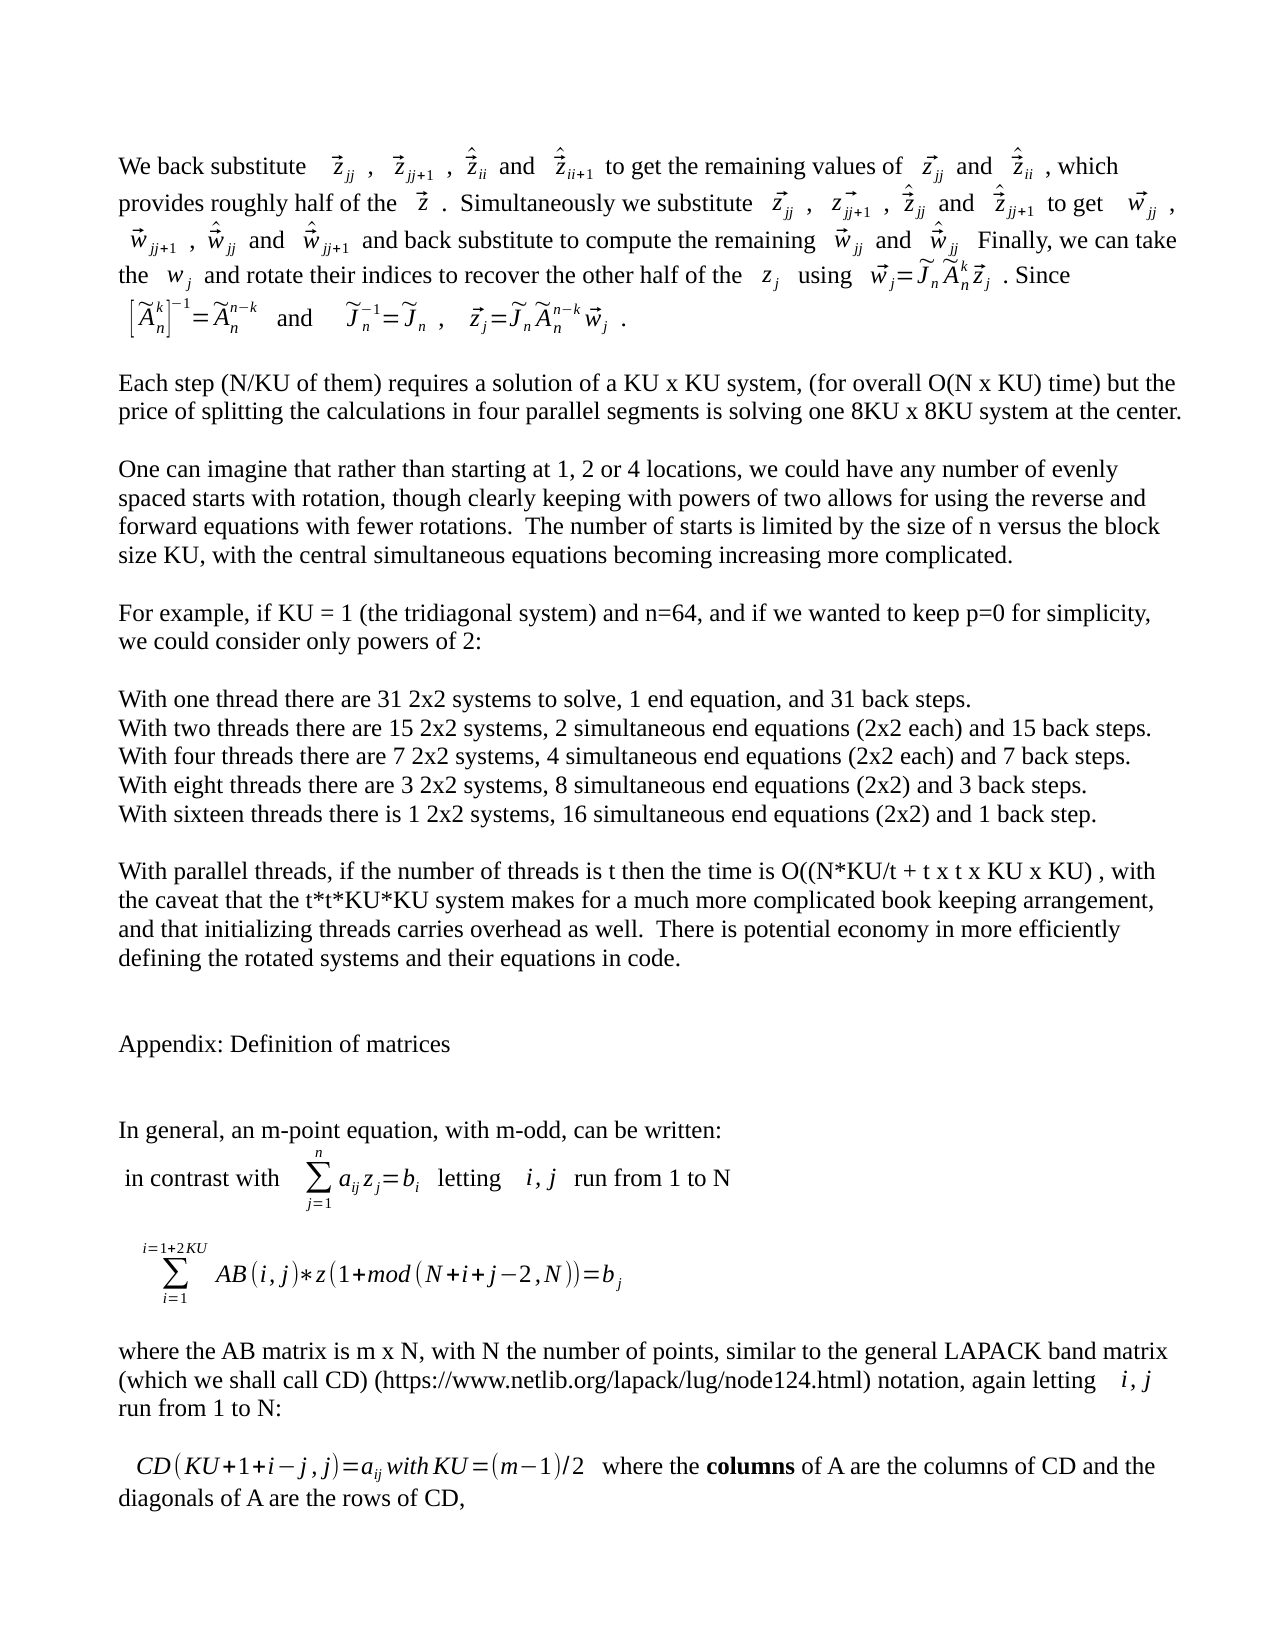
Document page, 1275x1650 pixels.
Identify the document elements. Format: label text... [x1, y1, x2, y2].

text Each step (N/KU of them) requires a solution of a KU x KU system, (for overall O(N x KU) time) but the price of splitting the calculations in four parallel segments is solving one 8KU x 8KU system at the center. [118, 368, 1187, 425]
text We back substitute , ,and to get the remaining values of and , which provides roughly half of the . Simultaneously we substitute , ,and to get , ,and and back substitute to compute the remaining and Finally, we can take the and rotate their indices to recover the other half of the using . Since and , . [118, 147, 1187, 339]
text With parallel threads, if the number of threads is t then the time is O((N*KU/t + t x t x KU x KU) , with the caveat that the t*t*KU*KU system makes for a much more complicated book keeping arrangement, and that initializing threads carries overhead as well. There is potential economy in more efficiently defining the rotated systems and their equations in code. [118, 856, 1187, 971]
text For example, if KU = 1 (the tridiagonal system) and n=64, and if we wanted to keep p=0 for simplicity, we could consider only powers of 2: [118, 598, 1187, 655]
text With one thread there are 31 2x2 systems to solve, 1 end equation, and 31 back steps. [118, 684, 1187, 713]
text With eight threads there are 3 2x2 systems, 8 simultaneous end equations (2x2) and 3 back steps. [118, 770, 1187, 799]
text With sixteen threads there is 1 2x2 systems, 16 simultaneous end equations (2x2) and 1 back step. [118, 799, 1187, 828]
text Appendix: Definition of matrices [118, 1029, 1187, 1058]
text in contrast with letting run from 1 to N [118, 1144, 1187, 1211]
text In general, an m-point equation, with m-odd, can be written: [118, 1115, 1187, 1144]
text With two threads there are 15 2x2 systems, 2 simultaneous end equations (2x2 each) and 15 back steps. [118, 713, 1187, 741]
text One can imagine that rather than starting at 1, 2 or 4 locations, we could have any number of evenly spaced starts with rotation, though clearly keeping with powers of two allows for using the reverse and forward equations with fewer rotations. The number of starts is limited by the size of n versus the block size KU, with the central simultaneous equations becoming increasing more complicated. [118, 454, 1187, 569]
text With four threads there are 7 2x2 systems, 4 simultaneous end equations (2x2 each) and 7 back steps. [118, 741, 1187, 770]
text where the columns of A are the columns of CD and the diagonals of A are the rows of CD, [118, 1451, 1187, 1512]
text where the AB matrix is m x N, with N the number of points, similar to the general LAPACK band matrix (which we shall call CD) (https://www.netlib.org/lapack/lug/node124.html) notation, again letting run from 1 to N: [118, 1336, 1187, 1422]
